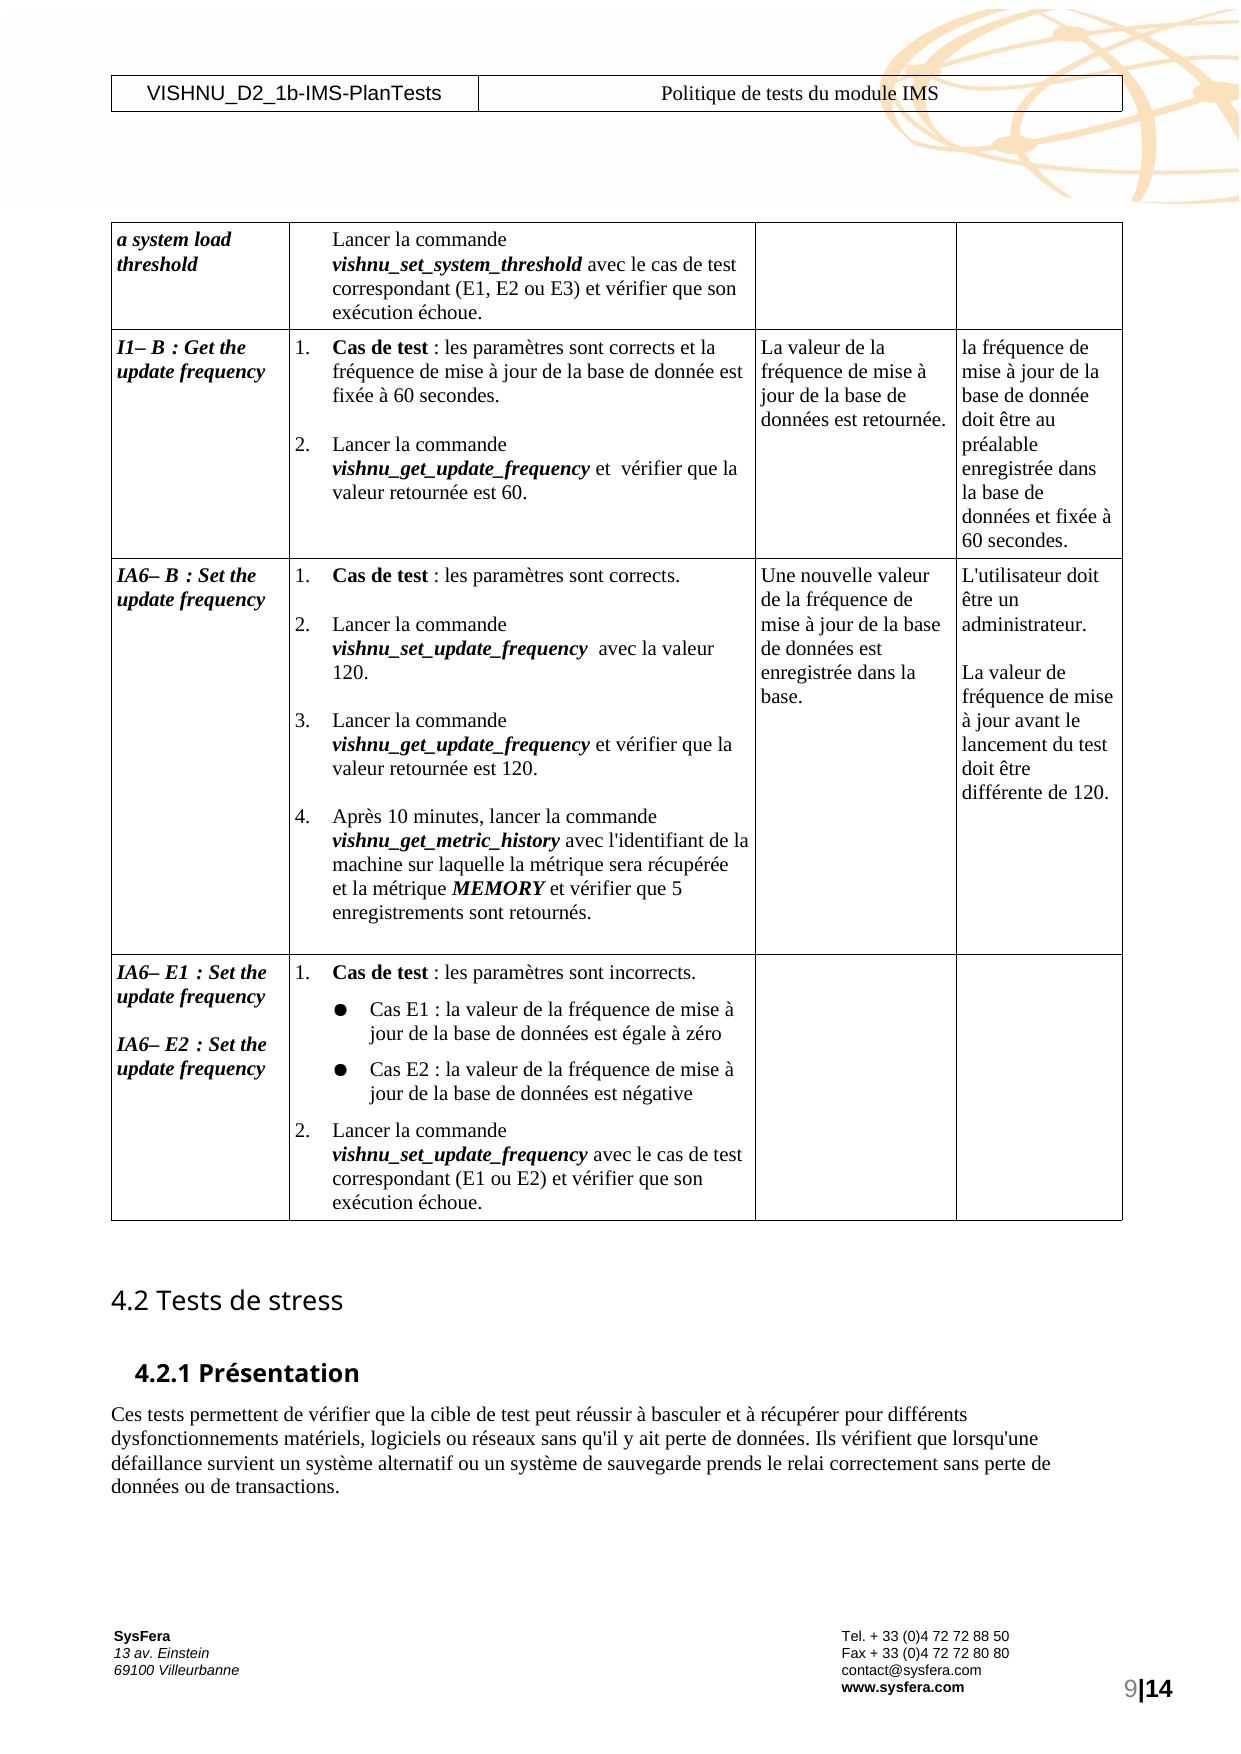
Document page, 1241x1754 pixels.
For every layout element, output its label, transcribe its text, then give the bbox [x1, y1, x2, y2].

table_cell La valeur de la fréquence de mise à jour de la base de données est retournée. [756, 330, 956, 557]
table_cell [756, 223, 956, 329]
table_cell [957, 223, 1122, 329]
text Ces tests permettent de vérifier que la cible de test peut réussir à basculer et à récupérer pour différents dysfonctionnements matériels, logiciels ou réseaux sans qu'il y ait perte de données. Ils vérifient que lorsqu'une défaillance survient un système alternatif ou un système de sauvegarde prends le relai correctement sans perte de données ou de transactions. [111, 1402, 1122, 1498]
table_cell la fréquence de mise à jour de la base de donnée doit être au préalable enregistrée dans la base de données et fixée à 60 secondes. [957, 330, 1122, 557]
table_cell a system load threshold [112, 223, 289, 329]
table_cell Cas de test : les paramètres sont corrects et la fréquence de mise à jour de la base de donnée est fixée à 60 secondes. Lancer la commande vishnu_get_update_frequency et vérifier que la valeur retournée est 60. [290, 330, 755, 557]
table_cell I1– B : Get the update frequency [112, 330, 289, 557]
table_cell [756, 955, 956, 1220]
table_cell Lancer la commande vishnu_set_system_threshold avec le cas de test correspondant (E1, E2 ou E3) et vérifier que son exécution échoue. [290, 223, 755, 329]
table_cell [957, 955, 1122, 1220]
table_cell IA6– B : Set the update frequency [112, 559, 289, 954]
picture [1, 9, 1239, 204]
table_cell Cas de test : les paramètres sont incorrects. Cas E1 : la valeur de la fréquence de mise à jour de la base de données est égale à zéro Cas E2 : la valeur de la fréquence de mise à jour de la base de données est négative Lancer la commande vishnu_set_update_frequency avec le cas de test correspondant (E1 ou E2) et vérifier que son exécution échoue. [290, 955, 755, 1220]
subtitle Présentation [134, 1356, 1122, 1390]
table_cell IA6– E1 : Set the update frequency IA6– E2 : Set the update frequency [112, 955, 289, 1220]
table_cell L'utilisateur doit être un administrateur. La valeur de fréquence de mise à jour avant le lancement du test doit être différente de 120. [957, 559, 1122, 954]
subtitle Tests de stress [111, 1281, 1122, 1318]
table_cell Une nouvelle valeur de la fréquence de mise à jour de la base de données est enregistrée dans la base. [756, 559, 956, 954]
table_cell Cas de test : les paramètres sont corrects. Lancer la commande vishnu_set_update_frequency avec la valeur 120. Lancer la commande vishnu_get_update_frequency et vérifier que la valeur retournée est 120. Après 10 minutes, lancer la commande vishnu_get_metric_history avec l'identifiant de la machine sur laquelle la métrique sera récupérée et la métrique MEMORY et vérifier que 5 enregistrements sont retournés. [290, 559, 755, 954]
